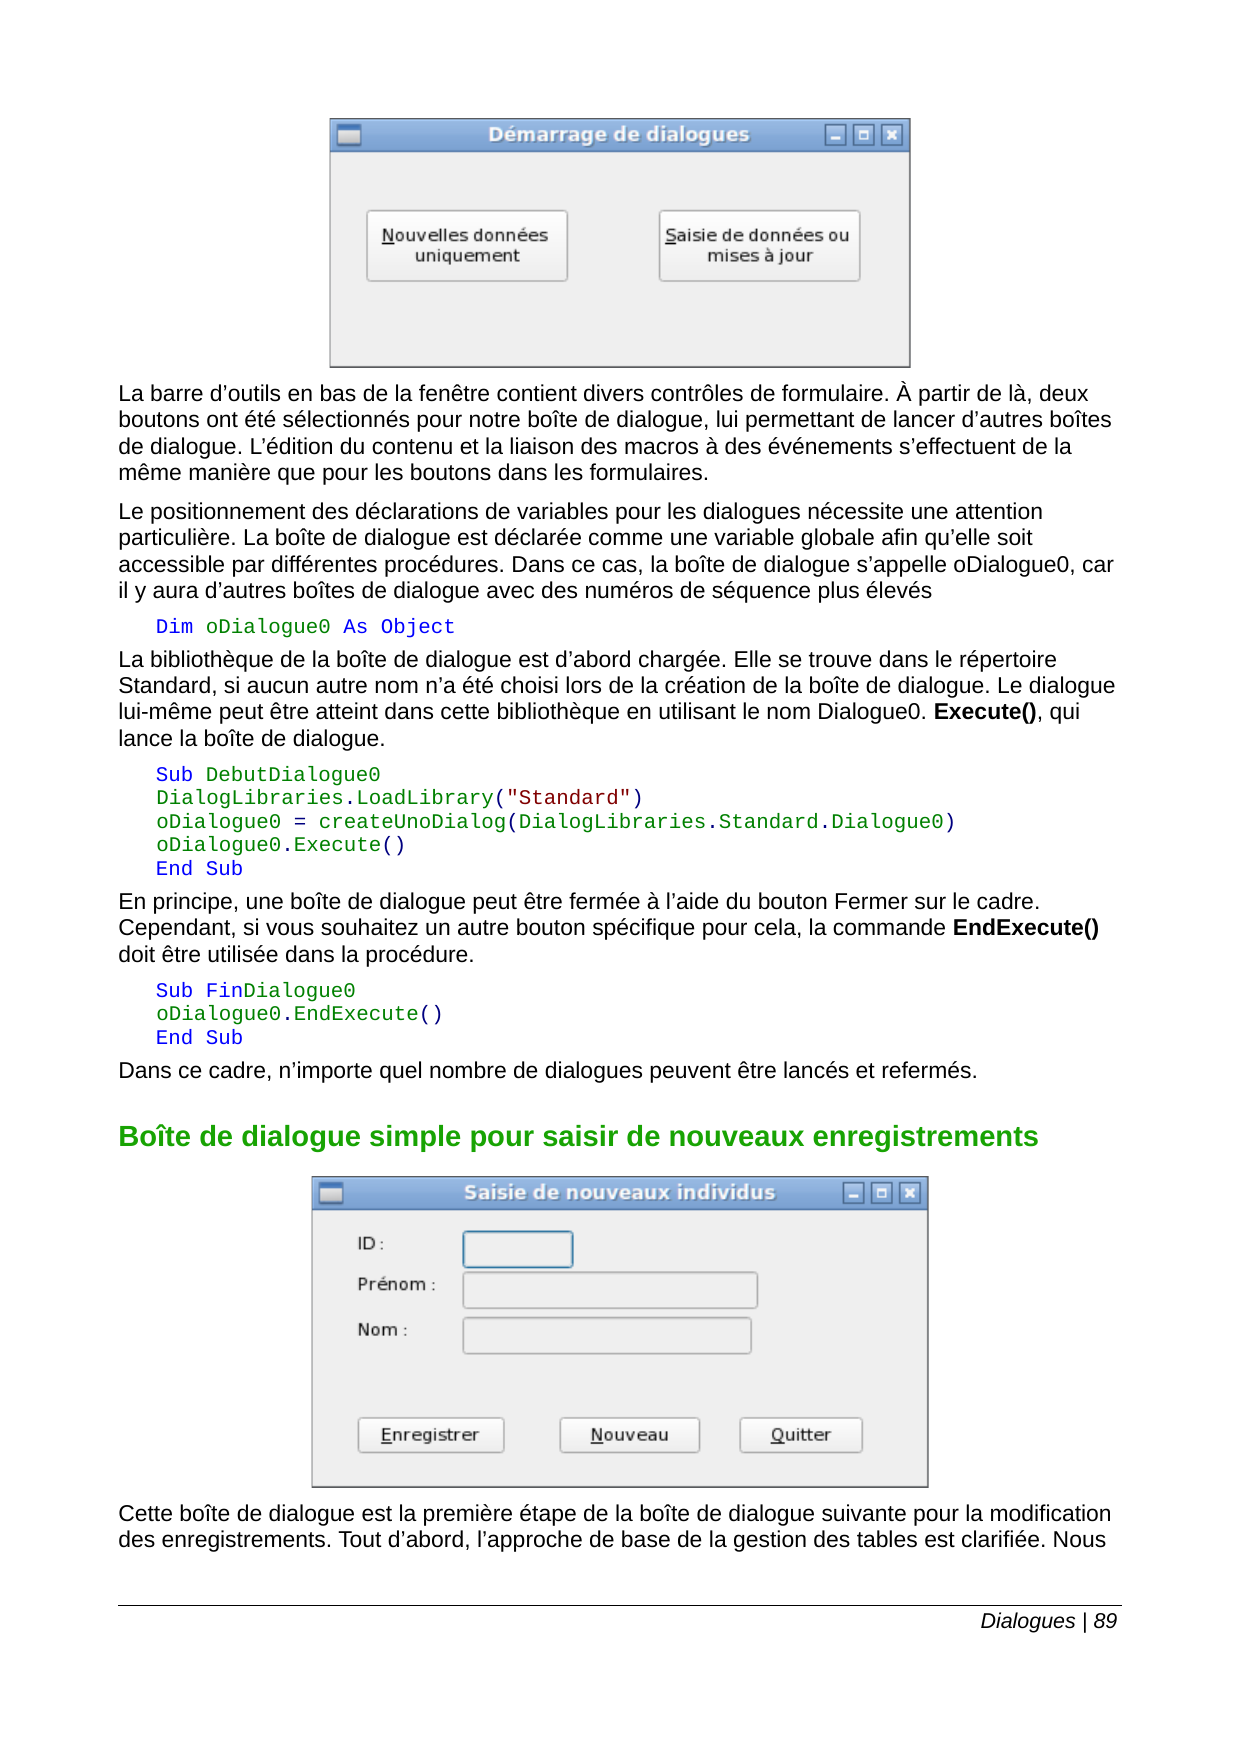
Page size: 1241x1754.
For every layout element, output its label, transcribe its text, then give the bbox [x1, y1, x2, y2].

text Cette boîte de dialogue est la première étape de la boîte de dialogue suivante pour la modification des enregistrements. Tout d’abord, l’approche de base de la gestion des tables est clarifiée. Nous [118, 1500, 1122, 1552]
text Dans ce cadre, n’importe quel nombre de dialogues peuvent être lancés et refermés. [118, 1057, 1122, 1083]
subtitle Boîte de dialogue simple pour saisir de nouveaux enregistrements [118, 1119, 1122, 1153]
text oDialogue0.Execute() [156, 834, 1122, 858]
text Le positionnement des déclarations de variables pour les dialogues nécessite une attention particulière. La boîte de dialogue est déclarée comme une variable globale afin qu’elle soit accessible par différentes procédures. Dans ce cas, la boîte de dialogue s’appelle oDialogue0, car il y aura d’autres boîtes de dialogue avec des numéros de séquence plus élevés [118, 498, 1122, 603]
picture [311, 1176, 929, 1488]
text La bibliothèque de la boîte de dialogue est d’abord chargée. Elle se trouve dans le répertoire Standard, si aucun autre nom n’a été choisi lors de la création de la boîte de dialogue. Le dialogue lui-même peut être atteint dans cette bibliothèque en utilisant le nom Dialogue0. Execute(), qui lance la boîte de dialogue. [118, 646, 1122, 751]
text Sub FinDialogue0 [156, 979, 1122, 1003]
text End Sub [156, 858, 1122, 882]
text Sub DebutDialogue0 [156, 763, 1122, 787]
text End Sub [156, 1027, 1122, 1051]
text oDialogue0.EndExecute() [156, 1003, 1122, 1027]
text La barre d’outils en bas de la fenêtre contient divers contrôles de formulaire. À partir de là, deux boutons ont été sélectionnés pour notre boîte de dialogue, lui permettant de lancer d’autres boîtes de dialogue. L’édition du contenu et la liaison des macros à des événements s’effectuent de la même manière que pour les boutons dans les formulaires. [118, 380, 1122, 485]
text Dim oDialogue0 As Object [156, 616, 1122, 639]
text En principe, une boîte de dialogue peut être fermée à l’aide du bouton Fermer sur le cadre. Cependant, si vous souhaitez un autre bouton spécifique pour cela, la commande EndExecute() doit être utilisée dans la procédure. [118, 888, 1122, 967]
text DialogLibraries.LoadLibrary("Standard") [156, 787, 1122, 811]
text oDialogue0 = createUnoDialog(DialogLibraries.Standard.Dialogue0) [156, 811, 1122, 834]
picture [329, 118, 911, 368]
